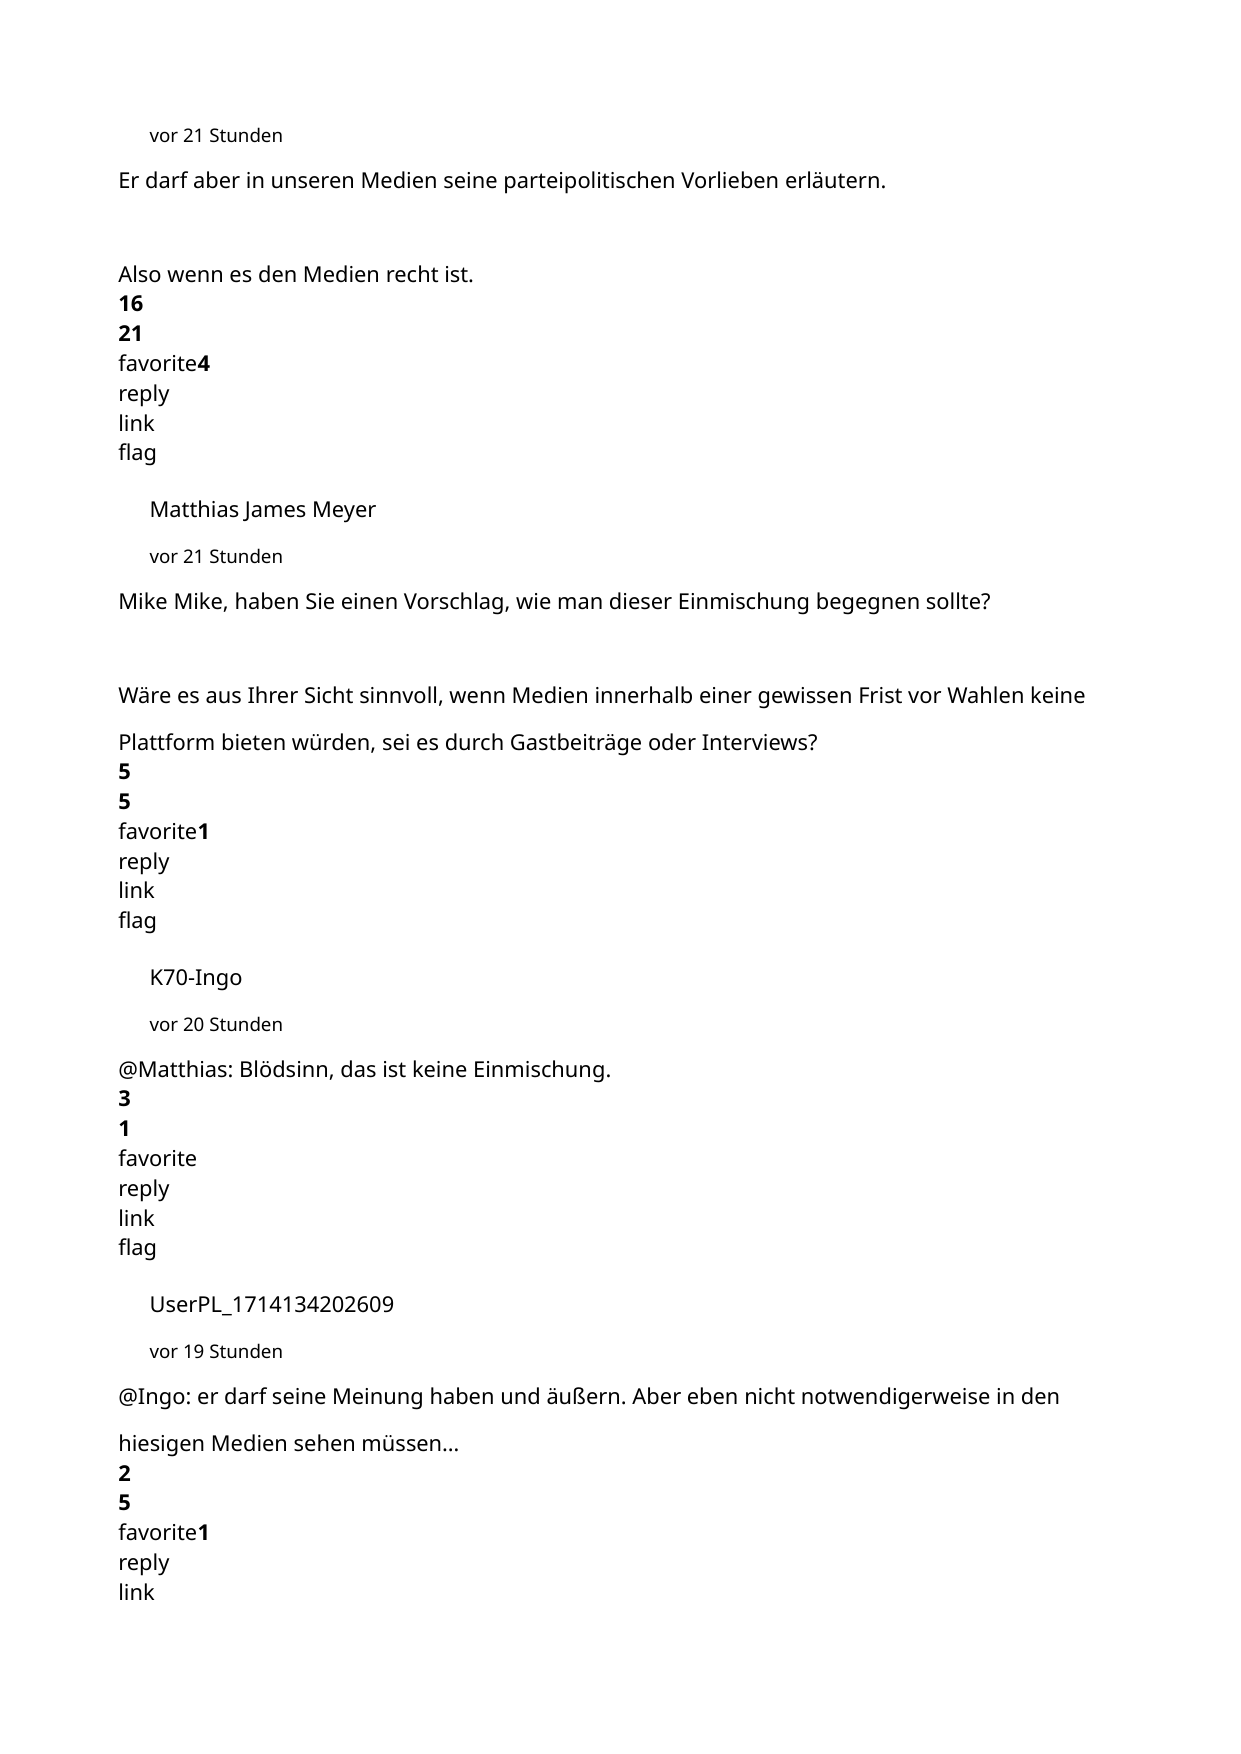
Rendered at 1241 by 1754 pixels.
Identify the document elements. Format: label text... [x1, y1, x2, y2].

text link [118, 875, 1122, 905]
text favorite4 [118, 348, 1122, 378]
text 16 [118, 288, 1122, 318]
text Er darf aber in unseren Medien seine parteipolitischen Vorlieben erläutern. Also wenn es den Medien recht ist. [118, 148, 1122, 288]
text vor 21 Stunden [149, 539, 1122, 569]
text 5 [118, 786, 1122, 816]
text reply [118, 1173, 1122, 1203]
text favorite [118, 1143, 1122, 1173]
text K70-Ingo [149, 951, 1114, 991]
text vor 20 Stunden [149, 1007, 1122, 1037]
text vor 21 Stunden [149, 118, 1122, 148]
text flag [118, 1232, 1122, 1262]
text @Matthias: Blödsinn, das ist keine Einmischung. [118, 1037, 1122, 1083]
text 1 [118, 1113, 1122, 1143]
text @Ingo: er darf seine Meinung haben und äußern. Aber eben nicht notwendigerweise in den hiesigen Medien sehen müssen… [118, 1364, 1122, 1457]
text link [118, 1577, 1122, 1606]
text reply [118, 378, 1122, 408]
text link [118, 408, 1122, 437]
text 3 [118, 1083, 1122, 1113]
text favorite1 [118, 1517, 1122, 1547]
text Mike Mike, haben Sie einen Vorschlag, wie man dieser Einmischung begegnen sollte? Wäre es aus Ihrer Sicht sinnvoll, wenn Medien innerhalb einer gewissen Frist vor Wahlen keine Plattform bieten würden, sei es durch Gastbeiträge oder Interviews? [118, 569, 1122, 756]
text 5 [118, 1487, 1122, 1517]
text reply [118, 846, 1122, 875]
text link [118, 1203, 1122, 1232]
text 21 [118, 318, 1122, 348]
text Matthias James Meyer [149, 483, 1114, 523]
text flag [118, 905, 1122, 935]
text reply [118, 1547, 1122, 1577]
text 5 [118, 756, 1122, 786]
text favorite1 [118, 816, 1122, 846]
text UserPL_1714134202609 [149, 1278, 1114, 1318]
text flag [118, 437, 1122, 467]
text vor 19 Stunden [149, 1334, 1122, 1364]
text 2 [118, 1457, 1122, 1487]
